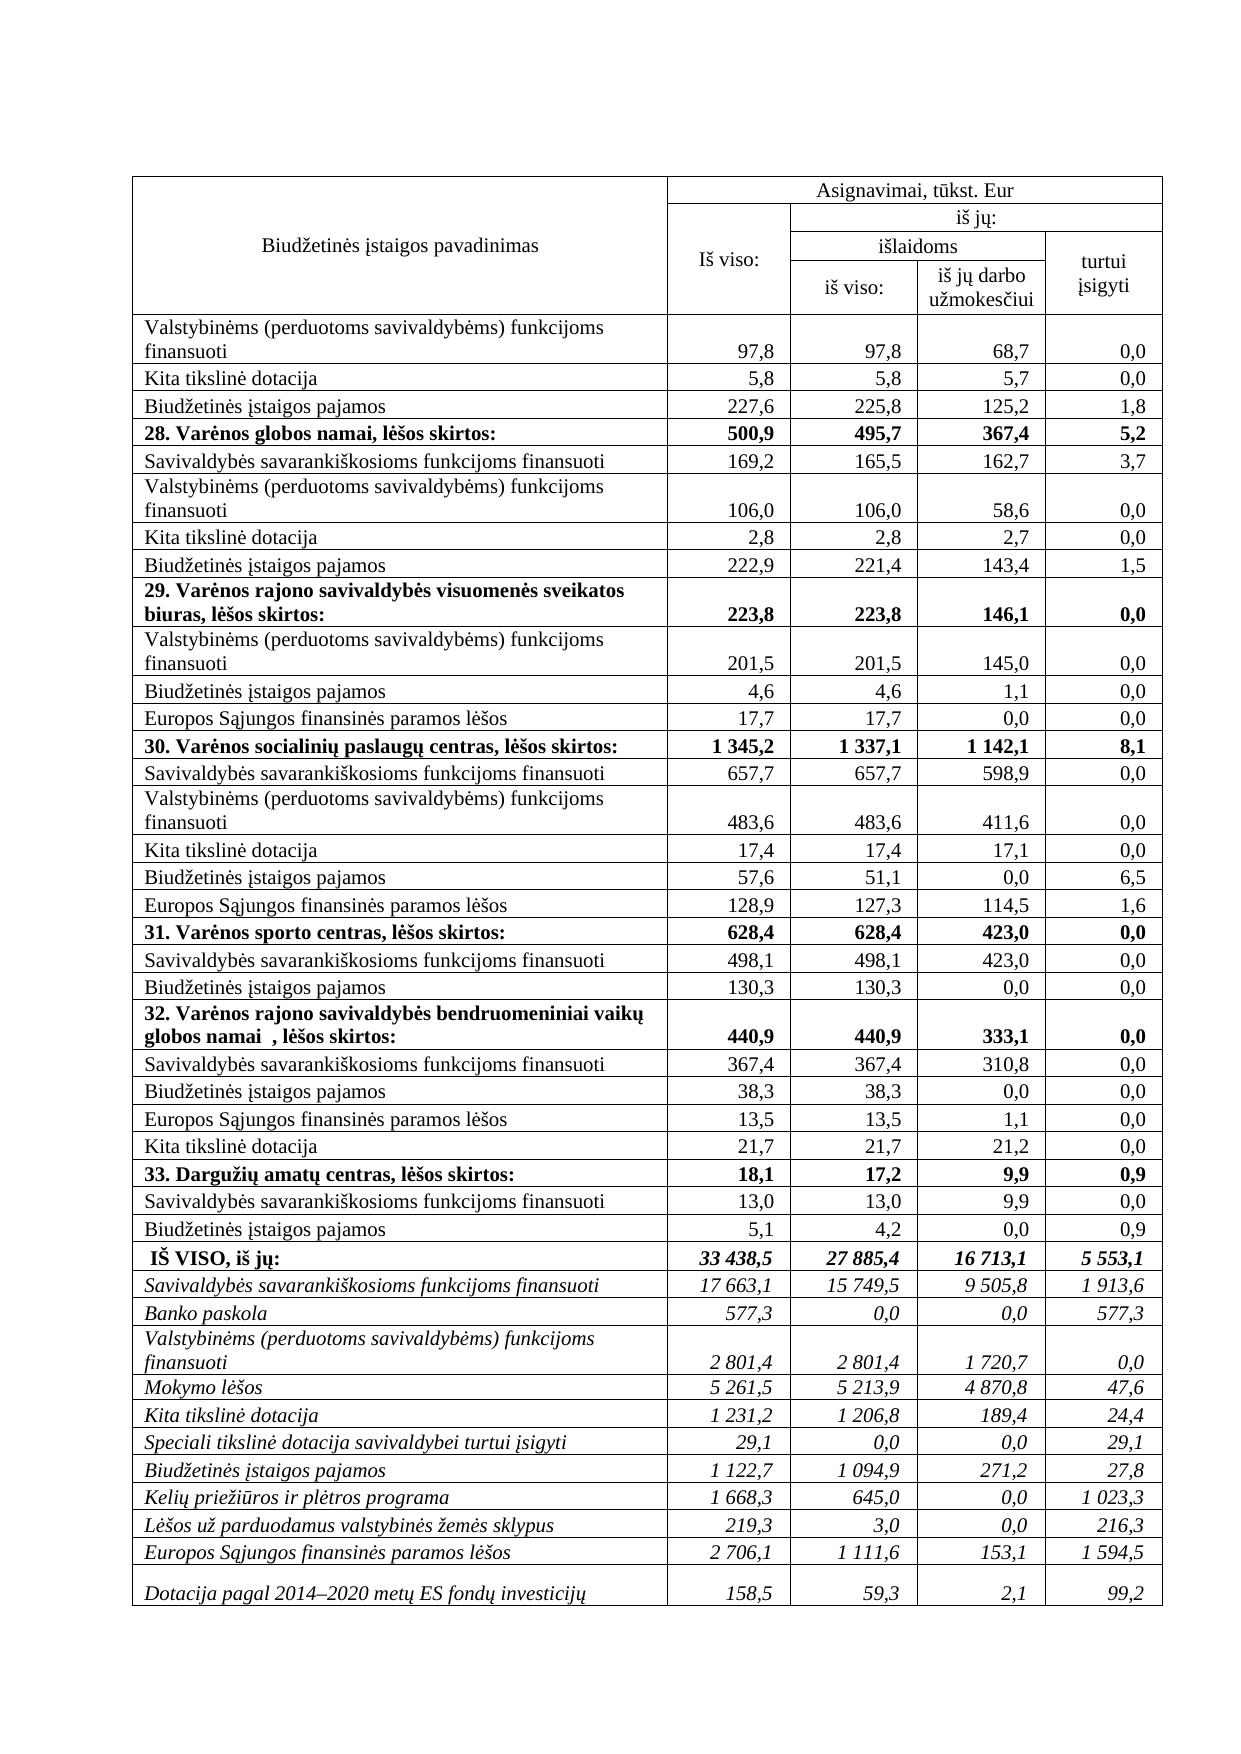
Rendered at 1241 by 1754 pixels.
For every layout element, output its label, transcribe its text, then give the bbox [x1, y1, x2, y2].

table_cell 0,0 [791, 1428, 917, 1454]
table_cell Europos Sąjungos finansinės paramos lėšos [133, 704, 667, 730]
table_cell 21,2 [918, 1132, 1045, 1158]
table_cell 0,0 [1046, 1132, 1162, 1158]
table_cell 0,0 [1046, 627, 1162, 675]
table_cell Biudžetinės įstaigos pajamos [133, 863, 667, 889]
table_cell 1 023,3 [1046, 1483, 1162, 1509]
table_cell 1,1 [918, 1105, 1045, 1131]
table_cell 1 094,9 [791, 1455, 917, 1482]
table_cell 30. Varėnos socialinių paslaugų centras, lėšos skirtos: [133, 731, 667, 758]
table_cell 577,3 [668, 1298, 790, 1325]
table_cell 0,0 [1046, 1105, 1162, 1131]
table_cell 29,1 [1046, 1428, 1162, 1454]
table_cell 0,0 [1046, 1187, 1162, 1213]
table_cell 4 870,8 [918, 1375, 1045, 1399]
table_cell 68,7 [918, 315, 1045, 363]
table_cell Valstybinėms (perduotoms savivaldybėms) funkcijoms finansuoti [133, 315, 667, 363]
table_cell 310,8 [918, 1050, 1045, 1076]
table_cell 8,1 [1046, 731, 1162, 758]
table_cell 423,0 [918, 945, 1045, 972]
table_cell Speciali tikslinė dotacija savivaldybei turtui įsigyti [133, 1428, 667, 1454]
table_cell Valstybinėms (perduotoms savivaldybėms) funkcijoms finansuoti [133, 474, 667, 522]
table_cell Biudžetinės įstaigos pajamos [133, 1455, 667, 1482]
table_cell 9 505,8 [918, 1271, 1045, 1297]
table_cell 106,0 [791, 474, 917, 522]
table_cell Biudžetinės įstaigos pajamos [133, 676, 667, 703]
table_cell 21,7 [791, 1132, 917, 1158]
table_cell 0,0 [1046, 474, 1162, 522]
table_cell Biudžetinės įstaigos pajamos [133, 973, 667, 999]
table_cell 127,3 [791, 890, 917, 917]
table_cell 219,3 [668, 1510, 790, 1537]
table_cell 0,0 [918, 704, 1045, 730]
table_cell 32. Varėnos rajono savivaldybės bendruomeniniai vaikų globos namai , lėšos skirtos: [133, 1000, 667, 1048]
table_cell 223,8 [791, 578, 917, 626]
table_cell Kelių priežiūros ir plėtros programa [133, 1483, 667, 1509]
table_cell 367,4 [791, 1050, 917, 1076]
table_cell 114,5 [918, 890, 1045, 917]
table_cell 9,9 [918, 1160, 1045, 1186]
table_cell 227,6 [668, 391, 790, 418]
table_cell 440,9 [791, 1000, 917, 1048]
table_cell 1,6 [1046, 890, 1162, 917]
table_cell 657,7 [791, 759, 917, 785]
table_cell 169,2 [668, 446, 790, 473]
table_cell Savivaldybės savarankiškosioms funkcijoms finansuoti [133, 1271, 667, 1297]
table_cell 27 885,4 [791, 1242, 917, 1270]
table_cell 28. Varėnos globos namai, lėšos skirtos: [133, 419, 667, 445]
table_cell 1,1 [918, 676, 1045, 703]
table_cell 423,0 [918, 918, 1045, 944]
table_cell 1 345,2 [668, 731, 790, 758]
table_cell iš viso: [791, 261, 917, 313]
table_cell 21,7 [668, 1132, 790, 1158]
table_cell IŠ VISO, iš jų: [133, 1242, 667, 1270]
table_cell 13,0 [668, 1187, 790, 1213]
table_cell 628,4 [668, 918, 790, 944]
table_cell 58,6 [918, 474, 1045, 522]
table_cell 162,7 [918, 446, 1045, 473]
table_cell Biudžetinės įstaigos pajamos [133, 1215, 667, 1241]
table_cell 5,2 [1046, 419, 1162, 445]
table_cell Mokymo lėšos [133, 1375, 667, 1399]
table_cell Iš viso: [668, 204, 790, 313]
table_cell Biudžetinės įstaigos pajamos [133, 550, 667, 577]
table_cell Savivaldybės savarankiškosioms funkcijoms finansuoti [133, 446, 667, 473]
table_cell 440,9 [668, 1000, 790, 1048]
table_cell 1,5 [1046, 550, 1162, 577]
table_cell Kita tikslinė dotacija [133, 523, 667, 549]
table_cell Biudžetinės įstaigos pajamos [133, 1077, 667, 1103]
table_cell 221,4 [791, 550, 917, 577]
table_cell 59,3 [791, 1565, 917, 1605]
table_cell 2,8 [791, 523, 917, 549]
table_cell iš jų darbo užmokesčiui [918, 261, 1045, 313]
table_cell 0,0 [1046, 786, 1162, 834]
table_cell 645,0 [791, 1483, 917, 1509]
table_cell 165,5 [791, 446, 917, 473]
table_cell 1 142,1 [918, 731, 1045, 758]
table_cell 33 438,5 [668, 1242, 790, 1270]
table_cell 201,5 [668, 627, 790, 675]
table_cell 2 706,1 [668, 1538, 790, 1564]
table_header Biudžetinės įstaigos pavadinimas [133, 177, 667, 313]
table_cell 29,1 [668, 1428, 790, 1454]
table_cell Dotacija pagal 2014–2020 metų ES fondų investicijų [133, 1565, 667, 1605]
table_cell 4,2 [791, 1215, 917, 1241]
table_cell Biudžetinės įstaigos pajamos [133, 391, 667, 418]
table_cell 216,3 [1046, 1510, 1162, 1537]
table_cell 51,1 [791, 863, 917, 889]
table_cell 271,2 [918, 1455, 1045, 1482]
table_cell 2 801,4 [791, 1326, 917, 1374]
table_cell 0,0 [791, 1298, 917, 1325]
table_cell 367,4 [918, 419, 1045, 445]
table_cell 0,0 [1046, 1000, 1162, 1048]
table_cell 2,1 [918, 1565, 1045, 1605]
table_cell 13,0 [791, 1187, 917, 1213]
table_cell 1 122,7 [668, 1455, 790, 1482]
table_cell 0,0 [918, 1483, 1045, 1509]
table_cell Lėšos už parduodamus valstybinės žemės sklypus [133, 1510, 667, 1537]
table_cell 0,0 [1046, 523, 1162, 549]
table_cell 158,5 [668, 1565, 790, 1605]
table_cell 33. Dargužių amatų centras, lėšos skirtos: [133, 1160, 667, 1186]
table_cell 18,1 [668, 1160, 790, 1186]
table_cell 598,9 [918, 759, 1045, 785]
table_cell 0,0 [1046, 676, 1162, 703]
table_cell 0,0 [918, 1428, 1045, 1454]
table_cell 9,9 [918, 1187, 1045, 1213]
table_header Asignavimai, tūkst. Eur [668, 177, 1162, 203]
table_cell 4,6 [668, 676, 790, 703]
table_cell Valstybinėms (perduotoms savivaldybėms) funkcijoms finansuoti [133, 786, 667, 834]
table_cell Savivaldybės savarankiškosioms funkcijoms finansuoti [133, 1187, 667, 1213]
table_cell 17 663,1 [668, 1271, 790, 1297]
table_cell 0,0 [1046, 918, 1162, 944]
table_cell 500,9 [668, 419, 790, 445]
table_cell 38,3 [791, 1077, 917, 1103]
table_cell 130,3 [791, 973, 917, 999]
table_cell 0,0 [918, 973, 1045, 999]
table_cell 498,1 [668, 945, 790, 972]
table_cell 1 206,8 [791, 1400, 917, 1427]
table_cell 1 668,3 [668, 1483, 790, 1509]
table_cell 5 261,5 [668, 1375, 790, 1399]
table_cell 0,0 [918, 1215, 1045, 1241]
table_cell 1 720,7 [918, 1326, 1045, 1374]
table_cell 143,4 [918, 550, 1045, 577]
table_cell 31. Varėnos sporto centras, lėšos skirtos: [133, 918, 667, 944]
table_cell 0,9 [1046, 1215, 1162, 1241]
table_cell 5,8 [668, 364, 790, 390]
table_cell 0,0 [1046, 1050, 1162, 1076]
table_cell 498,1 [791, 945, 917, 972]
table_cell 225,8 [791, 391, 917, 418]
table_cell 17,7 [791, 704, 917, 730]
table_cell 1 111,6 [791, 1538, 917, 1564]
table_cell 1 594,5 [1046, 1538, 1162, 1564]
table_cell Kita tikslinė dotacija [133, 1132, 667, 1158]
table_cell 657,7 [668, 759, 790, 785]
table_cell 223,8 [668, 578, 790, 626]
table_cell Savivaldybės savarankiškosioms funkcijoms finansuoti [133, 945, 667, 972]
table_cell 0,0 [1046, 578, 1162, 626]
table_cell turtui įsigyti [1046, 232, 1162, 313]
table_cell 13,5 [791, 1105, 917, 1131]
table_cell 495,7 [791, 419, 917, 445]
table_cell 38,3 [668, 1077, 790, 1103]
table_cell Europos Sąjungos finansinės paramos lėšos [133, 1538, 667, 1564]
table_cell 367,4 [668, 1050, 790, 1076]
table_cell 6,5 [1046, 863, 1162, 889]
table_cell 0,0 [1046, 704, 1162, 730]
table_cell 628,4 [791, 918, 917, 944]
table_cell 4,6 [791, 676, 917, 703]
table_cell Kita tikslinė dotacija [133, 364, 667, 390]
table_cell Savivaldybės savarankiškosioms funkcijoms finansuoti [133, 1050, 667, 1076]
table_cell 97,8 [791, 315, 917, 363]
table_cell 0,0 [1046, 1326, 1162, 1374]
table_cell 0,0 [1046, 315, 1162, 363]
table_cell 2 801,4 [668, 1326, 790, 1374]
table_cell 0,0 [1046, 973, 1162, 999]
table_cell Kita tikslinė dotacija [133, 1400, 667, 1427]
table_cell 3,7 [1046, 446, 1162, 473]
table_cell 3,0 [791, 1510, 917, 1537]
table_cell Banko paskola [133, 1298, 667, 1325]
table_cell 2,7 [918, 523, 1045, 549]
table_cell 0,0 [1046, 364, 1162, 390]
table_cell 24,4 [1046, 1400, 1162, 1427]
table_cell 125,2 [918, 391, 1045, 418]
table_cell 17,2 [791, 1160, 917, 1186]
table_cell Europos Sąjungos finansinės paramos lėšos [133, 890, 667, 917]
table_cell 0,0 [918, 1510, 1045, 1537]
table_cell 97,8 [668, 315, 790, 363]
table_cell 57,6 [668, 863, 790, 889]
table_cell 13,5 [668, 1105, 790, 1131]
table_cell 5,7 [918, 364, 1045, 390]
table_cell 17,4 [668, 835, 790, 862]
table_cell Europos Sąjungos finansinės paramos lėšos [133, 1105, 667, 1131]
table_cell 5,8 [791, 364, 917, 390]
table_cell 2,8 [668, 523, 790, 549]
table_cell 5,1 [668, 1215, 790, 1241]
table_cell 128,9 [668, 890, 790, 917]
table_cell 201,5 [791, 627, 917, 675]
table_cell 17,1 [918, 835, 1045, 862]
table_cell 333,1 [918, 1000, 1045, 1048]
table_cell 1 337,1 [791, 731, 917, 758]
table_cell 106,0 [668, 474, 790, 522]
table_cell 483,6 [791, 786, 917, 834]
table_cell 27,8 [1046, 1455, 1162, 1482]
table_cell 5 553,1 [1046, 1242, 1162, 1270]
table_cell 145,0 [918, 627, 1045, 675]
table_cell 130,3 [668, 973, 790, 999]
table_cell 0,0 [918, 863, 1045, 889]
table_cell 577,3 [1046, 1298, 1162, 1325]
table_cell 5 213,9 [791, 1375, 917, 1399]
table_cell 0,0 [1046, 759, 1162, 785]
table_cell 0,0 [1046, 835, 1162, 862]
table_cell 411,6 [918, 786, 1045, 834]
table_cell 17,4 [791, 835, 917, 862]
table_cell 17,7 [668, 704, 790, 730]
table_cell 189,4 [918, 1400, 1045, 1427]
table_cell 0,0 [1046, 1077, 1162, 1103]
table_cell Valstybinėms (perduotoms savivaldybėms) funkcijoms finansuoti [133, 627, 667, 675]
table_cell 16 713,1 [918, 1242, 1045, 1270]
table_cell 153,1 [918, 1538, 1045, 1564]
table_cell 146,1 [918, 578, 1045, 626]
table_cell 99,2 [1046, 1565, 1162, 1605]
table_cell 1,8 [1046, 391, 1162, 418]
table_cell 1 231,2 [668, 1400, 790, 1427]
table_cell 483,6 [668, 786, 790, 834]
table_cell 29. Varėnos rajono savivaldybės visuomenės sveikatos biuras, lėšos skirtos: [133, 578, 667, 626]
table_cell Savivaldybės savarankiškosioms funkcijoms finansuoti [133, 759, 667, 785]
table_cell 15 749,5 [791, 1271, 917, 1297]
table_cell 1 913,6 [1046, 1271, 1162, 1297]
table_cell 222,9 [668, 550, 790, 577]
table_cell iš jų: [791, 204, 1162, 231]
table_cell 0,0 [918, 1298, 1045, 1325]
table_cell 47,6 [1046, 1375, 1162, 1399]
table_cell išlaidoms [791, 232, 1045, 260]
table_cell 0,0 [1046, 945, 1162, 972]
table_cell 0,9 [1046, 1160, 1162, 1186]
table_cell 0,0 [918, 1077, 1045, 1103]
table_cell Kita tikslinė dotacija [133, 835, 667, 862]
table_cell Valstybinėms (perduotoms savivaldybėms) funkcijoms finansuoti [133, 1326, 667, 1374]
